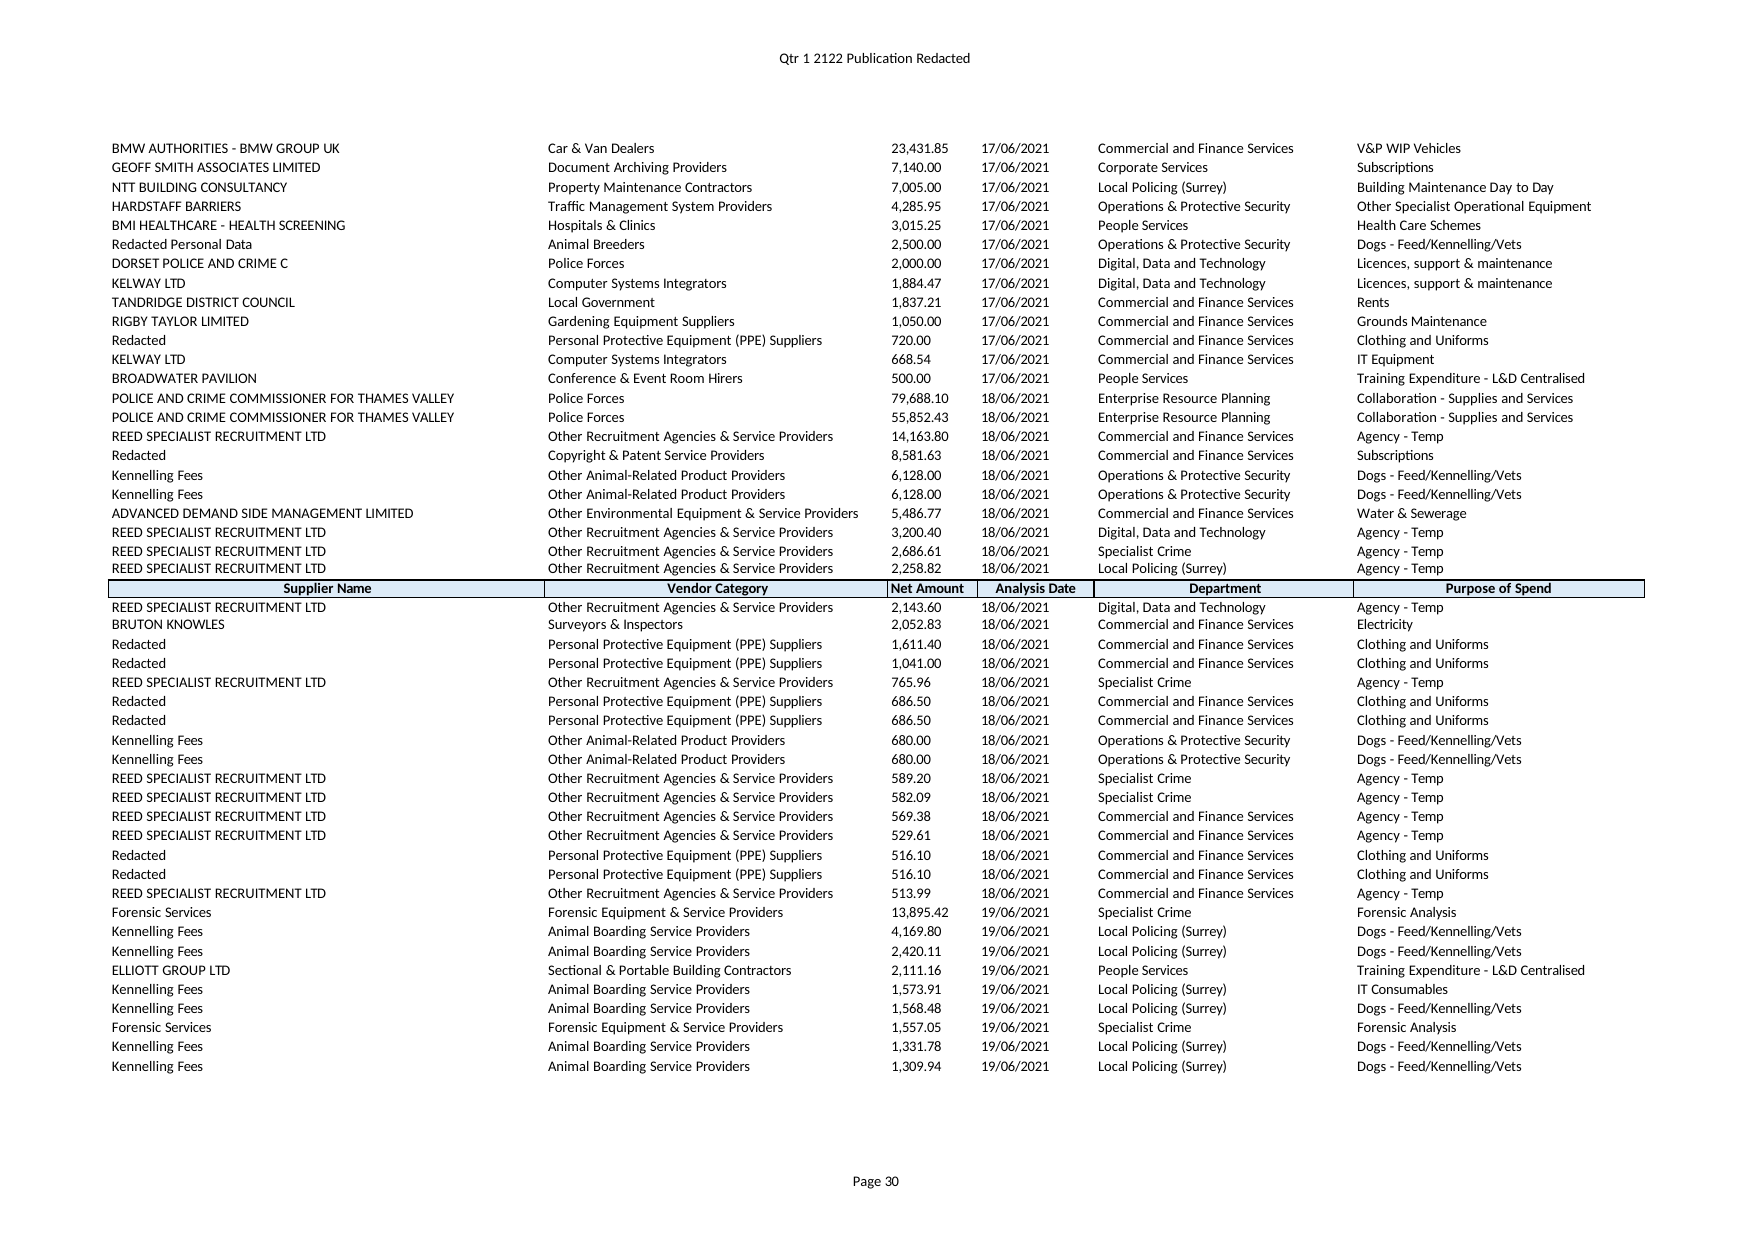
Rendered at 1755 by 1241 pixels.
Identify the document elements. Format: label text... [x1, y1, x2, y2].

table_cell Forensic Services [108, 904, 544, 923]
table_cell Local Policing (Surrey) [1094, 179, 1353, 198]
table_cell 3,015.25 [888, 217, 977, 236]
table_cell GEOFF SMITH ASSOCIATES LIMITED [108, 159, 544, 178]
table_cell 720.00 [888, 332, 977, 351]
table_cell Car & Van Dealers [545, 140, 888, 159]
table_cell 2,500.00 [888, 236, 977, 255]
table_cell 18/06/2021 [977, 428, 1094, 447]
table_cell 19/06/2021 [977, 1057, 1094, 1076]
table_header Vendor Category [545, 581, 887, 597]
table_cell Water & Sewerage [1353, 505, 1644, 524]
table_cell 1,837.21 [888, 294, 977, 313]
table_cell KELWAY LTD [108, 351, 544, 370]
table_cell Agency - Temp [1353, 674, 1644, 693]
table_cell Kennelling Fees [108, 923, 544, 942]
table_cell 500.00 [888, 370, 977, 389]
table_cell 18/06/2021 [977, 789, 1094, 808]
table_cell Surveyors & Inspectors [545, 616, 888, 635]
table_cell Commercial and Finance Services [1094, 140, 1353, 159]
table_cell Kennelling Fees [108, 485, 544, 504]
table_cell 18/06/2021 [977, 846, 1094, 865]
table_cell 680.00 [888, 731, 977, 750]
table_cell Agency - Temp [1353, 770, 1644, 789]
table_cell Personal Protective Equipment (PPE) Suppliers [545, 635, 888, 654]
table_cell Collaboration - Supplies and Services [1353, 409, 1644, 428]
table_cell Dogs - Feed/Kennelling/Vets [1353, 236, 1644, 255]
table_cell Licences, support & maintenance [1353, 255, 1644, 274]
table_cell Agency - Temp [1353, 808, 1644, 827]
table_cell Licences, support & maintenance [1353, 274, 1644, 293]
table_cell DORSET POLICE AND CRIME C [108, 255, 544, 274]
table_cell Other Recruitment Agencies & Service Providers [545, 562, 888, 579]
table_cell Personal Protective Equipment (PPE) Suppliers [545, 712, 888, 731]
table_cell Other Recruitment Agencies & Service Providers [545, 428, 888, 447]
table_cell Commercial and Finance Services [1094, 655, 1353, 674]
table_cell Animal Breeders [545, 236, 888, 255]
table_header Supplier Name [109, 581, 544, 597]
table_cell Gardening Equipment Suppliers [545, 313, 888, 332]
table_cell 13,895.42 [888, 904, 977, 923]
table_cell Clothing and Uniforms [1353, 846, 1644, 865]
table_cell 18/06/2021 [977, 598, 1094, 616]
table_cell Property Maintenance Contractors [545, 179, 888, 198]
table_cell Dogs - Feed/Kennelling/Vets [1353, 485, 1644, 504]
table_cell Digital, Data and Technology [1094, 274, 1353, 293]
table_cell Digital, Data and Technology [1094, 255, 1353, 274]
table_cell 6,128.00 [888, 485, 977, 504]
table_cell 17/06/2021 [977, 294, 1094, 313]
table_cell Specialist Crime [1094, 674, 1353, 693]
table_cell Other Recruitment Agencies & Service Providers [545, 674, 888, 693]
table_cell 765.96 [888, 674, 977, 693]
table_cell Animal Boarding Service Providers [545, 981, 888, 1000]
table_cell 18/06/2021 [977, 485, 1094, 504]
table_cell Animal Boarding Service Providers [545, 942, 888, 961]
table_cell 17/06/2021 [977, 140, 1094, 159]
table_cell Enterprise Resource Planning [1094, 409, 1353, 428]
table_cell 4,285.95 [888, 198, 977, 217]
table_cell Redacted [108, 865, 544, 884]
table_cell Training Expenditure - L&D Centralised [1353, 961, 1644, 981]
table_cell Other Animal-Related Product Providers [545, 750, 888, 769]
table_cell Local Policing (Surrey) [1094, 942, 1353, 961]
table_cell 19/06/2021 [977, 923, 1094, 942]
table_cell BMI HEALTHCARE - HEALTH SCREENING [108, 217, 544, 236]
table_cell 18/06/2021 [977, 543, 1094, 562]
table_cell 18/06/2021 [977, 524, 1094, 543]
table_cell 18/06/2021 [977, 808, 1094, 827]
table_cell Animal Boarding Service Providers [545, 923, 888, 942]
table_cell Copyright & Patent Service Providers [545, 447, 888, 466]
table_cell 2,000.00 [888, 255, 977, 274]
table_cell POLICE AND CRIME COMMISSIONER FOR THAMES VALLEY [108, 389, 544, 408]
table_cell Specialist Crime [1094, 1019, 1353, 1038]
table_cell 1,568.48 [888, 1000, 977, 1019]
table_cell Other Recruitment Agencies & Service Providers [545, 598, 888, 616]
table_cell Police Forces [545, 255, 888, 274]
table_cell Operations & Protective Security [1094, 466, 1353, 485]
table_cell 1,884.47 [888, 274, 977, 293]
table_header Net Amount [888, 581, 977, 597]
table_cell Local Policing (Surrey) [1094, 1038, 1353, 1057]
table_cell Commercial and Finance Services [1094, 332, 1353, 351]
table_cell Other Animal-Related Product Providers [545, 485, 888, 504]
table_cell Agency - Temp [1353, 562, 1644, 579]
table_cell TANDRIDGE DISTRICT COUNCIL [108, 294, 544, 313]
table_cell 18/06/2021 [977, 616, 1094, 635]
table_cell 19/06/2021 [977, 1038, 1094, 1057]
table_cell 2,111.16 [888, 961, 977, 981]
table_cell Enterprise Resource Planning [1094, 389, 1353, 408]
table_cell Kennelling Fees [108, 1057, 544, 1076]
table_cell Clothing and Uniforms [1353, 865, 1644, 884]
table_cell Other Recruitment Agencies & Service Providers [545, 524, 888, 543]
table_header Department [1095, 581, 1353, 597]
table_cell Commercial and Finance Services [1094, 808, 1353, 827]
table_cell Personal Protective Equipment (PPE) Suppliers [545, 693, 888, 712]
table_cell People Services [1094, 217, 1353, 236]
table_cell 79,688.10 [888, 389, 977, 408]
table_cell 1,309.94 [888, 1057, 977, 1076]
table_cell Grounds Maintenance [1353, 313, 1644, 332]
table_cell Commercial and Finance Services [1094, 865, 1353, 884]
table_cell REED SPECIALIST RECRUITMENT LTD [108, 674, 544, 693]
table_cell 582.09 [888, 789, 977, 808]
table_cell 680.00 [888, 750, 977, 769]
table_cell Personal Protective Equipment (PPE) Suppliers [545, 655, 888, 674]
table_cell Redacted [108, 712, 544, 731]
table_cell 686.50 [888, 712, 977, 731]
table_cell 18/06/2021 [977, 389, 1094, 408]
table_cell Police Forces [545, 389, 888, 408]
table_cell Building Maintenance Day to Day [1353, 179, 1644, 198]
table_cell Other Recruitment Agencies & Service Providers [545, 885, 888, 904]
table_cell 18/06/2021 [977, 712, 1094, 731]
table_cell Clothing and Uniforms [1353, 332, 1644, 351]
table_cell 19/06/2021 [977, 1000, 1094, 1019]
table_cell Local Policing (Surrey) [1094, 562, 1353, 579]
table_cell Kennelling Fees [108, 981, 544, 1000]
table_cell Dogs - Feed/Kennelling/Vets [1353, 466, 1644, 485]
table_cell Specialist Crime [1094, 543, 1353, 562]
table_cell Forensic Analysis [1353, 1019, 1644, 1038]
table_cell Health Care Schemes [1353, 217, 1644, 236]
table_cell 18/06/2021 [977, 693, 1094, 712]
table_cell Other Specialist Operational Equipment [1353, 198, 1644, 217]
table_cell Personal Protective Equipment (PPE) Suppliers [545, 846, 888, 865]
table_cell 516.10 [888, 865, 977, 884]
table_cell Digital, Data and Technology [1094, 524, 1353, 543]
table_cell ADVANCED DEMAND SIDE MANAGEMENT LIMITED [108, 505, 544, 524]
table_cell 529.61 [888, 827, 977, 846]
table_cell Conference & Event Room Hirers [545, 370, 888, 389]
table_cell 513.99 [888, 885, 977, 904]
table_cell Redacted [108, 447, 544, 466]
table_cell Commercial and Finance Services [1094, 428, 1353, 447]
table_cell Sectional & Portable Building Contractors [545, 961, 888, 981]
table_cell Kennelling Fees [108, 750, 544, 769]
table_cell Operations & Protective Security [1094, 731, 1353, 750]
table_cell Specialist Crime [1094, 770, 1353, 789]
table_cell 17/06/2021 [977, 236, 1094, 255]
table_cell 18/06/2021 [977, 466, 1094, 485]
table_cell 7,005.00 [888, 179, 977, 198]
table_cell 14,163.80 [888, 428, 977, 447]
table_cell Subscriptions [1353, 159, 1644, 178]
table_cell 4,169.80 [888, 923, 977, 942]
table_cell BRUTON KNOWLES [108, 616, 544, 635]
table_cell 3,200.40 [888, 524, 977, 543]
table_cell 18/06/2021 [977, 505, 1094, 524]
table_cell BROADWATER PAVILION [108, 370, 544, 389]
table_cell Local Policing (Surrey) [1094, 981, 1353, 1000]
table_cell 2,143.60 [888, 598, 977, 616]
table_cell Agency - Temp [1353, 428, 1644, 447]
table_cell Forensic Equipment & Service Providers [545, 904, 888, 923]
table_cell Commercial and Finance Services [1094, 827, 1353, 846]
table_cell IT Consumables [1353, 981, 1644, 1000]
table_cell Animal Boarding Service Providers [545, 1000, 888, 1019]
table_cell 17/06/2021 [977, 255, 1094, 274]
table_cell Operations & Protective Security [1094, 236, 1353, 255]
table_cell Computer Systems Integrators [545, 351, 888, 370]
table_cell Traffic Management System Providers [545, 198, 888, 217]
table_cell Other Recruitment Agencies & Service Providers [545, 770, 888, 789]
table_cell 17/06/2021 [977, 351, 1094, 370]
table_cell 1,557.05 [888, 1019, 977, 1038]
table_cell Kennelling Fees [108, 731, 544, 750]
table_cell Clothing and Uniforms [1353, 655, 1644, 674]
table_cell Dogs - Feed/Kennelling/Vets [1353, 1038, 1644, 1057]
table_cell Agency - Temp [1353, 598, 1644, 616]
table_cell Other Recruitment Agencies & Service Providers [545, 808, 888, 827]
table_header Purpose of Spend [1354, 581, 1644, 597]
table_cell 18/06/2021 [977, 885, 1094, 904]
table_cell 17/06/2021 [977, 179, 1094, 198]
table_cell Operations & Protective Security [1094, 750, 1353, 769]
table_cell Redacted [108, 846, 544, 865]
table_cell Dogs - Feed/Kennelling/Vets [1353, 750, 1644, 769]
table_cell Clothing and Uniforms [1353, 712, 1644, 731]
table_cell Dogs - Feed/Kennelling/Vets [1353, 1057, 1644, 1076]
table_cell 19/06/2021 [977, 981, 1094, 1000]
table_cell 1,611.40 [888, 635, 977, 654]
table_cell Commercial and Finance Services [1094, 616, 1353, 635]
table_cell 516.10 [888, 846, 977, 865]
table_cell 1,050.00 [888, 313, 977, 332]
table_cell 17/06/2021 [977, 274, 1094, 293]
table_cell Computer Systems Integrators [545, 274, 888, 293]
table_cell Other Recruitment Agencies & Service Providers [545, 827, 888, 846]
table_cell 17/06/2021 [977, 370, 1094, 389]
table_cell REED SPECIALIST RECRUITMENT LTD [108, 789, 544, 808]
table_cell RIGBY TAYLOR LIMITED [108, 313, 544, 332]
table_cell 5,486.77 [888, 505, 977, 524]
table_cell Digital, Data and Technology [1094, 598, 1353, 616]
table_cell NTT BUILDING CONSULTANCY [108, 179, 544, 198]
table_cell 2,052.83 [888, 616, 977, 635]
table_cell 686.50 [888, 693, 977, 712]
table_cell Local Policing (Surrey) [1094, 923, 1353, 942]
table_cell Training Expenditure - L&D Centralised [1353, 370, 1644, 389]
table_cell REED SPECIALIST RECRUITMENT LTD [108, 827, 544, 846]
table_cell 19/06/2021 [977, 942, 1094, 961]
table_cell Clothing and Uniforms [1353, 635, 1644, 654]
table_cell Operations & Protective Security [1094, 485, 1353, 504]
table_cell V&P WIP Vehicles [1353, 140, 1644, 159]
table_cell REED SPECIALIST RECRUITMENT LTD [108, 428, 544, 447]
table_cell REED SPECIALIST RECRUITMENT LTD [108, 885, 544, 904]
table_cell 23,431.85 [888, 140, 977, 159]
table_cell Commercial and Finance Services [1094, 846, 1353, 865]
table_cell 18/06/2021 [977, 770, 1094, 789]
table_cell People Services [1094, 961, 1353, 981]
table_header Analysis Date [978, 581, 1093, 597]
table_cell People Services [1094, 370, 1353, 389]
table_cell 17/06/2021 [977, 198, 1094, 217]
table_cell Redacted [108, 655, 544, 674]
table_cell Commercial and Finance Services [1094, 447, 1353, 466]
table_cell 8,581.63 [888, 447, 977, 466]
table_cell Commercial and Finance Services [1094, 885, 1353, 904]
table_cell Document Archiving Providers [545, 159, 888, 178]
table_cell Local Government [545, 294, 888, 313]
table_cell Commercial and Finance Services [1094, 294, 1353, 313]
table_cell Forensic Analysis [1353, 904, 1644, 923]
table_cell Operations & Protective Security [1094, 198, 1353, 217]
table_cell Animal Boarding Service Providers [545, 1057, 888, 1076]
table_cell Other Animal-Related Product Providers [545, 731, 888, 750]
table_cell 18/06/2021 [977, 655, 1094, 674]
table_cell Redacted [108, 635, 544, 654]
table_cell Other Recruitment Agencies & Service Providers [545, 543, 888, 562]
table_cell Police Forces [545, 409, 888, 428]
table_cell Commercial and Finance Services [1094, 313, 1353, 332]
table_cell Collaboration - Supplies and Services [1353, 389, 1644, 408]
table_cell Animal Boarding Service Providers [545, 1038, 888, 1057]
table_cell 2,258.82 [888, 562, 977, 579]
table_cell Electricity [1353, 616, 1644, 635]
table_cell Redacted [108, 332, 544, 351]
table_cell Commercial and Finance Services [1094, 505, 1353, 524]
table_cell REED SPECIALIST RECRUITMENT LTD [108, 808, 544, 827]
table_cell Kennelling Fees [108, 1000, 544, 1019]
table_cell Agency - Temp [1353, 543, 1644, 562]
table_cell 17/06/2021 [977, 313, 1094, 332]
table_cell 1,331.78 [888, 1038, 977, 1057]
table_cell Commercial and Finance Services [1094, 635, 1353, 654]
table_cell 18/06/2021 [977, 827, 1094, 846]
table_cell 19/06/2021 [977, 961, 1094, 981]
table_cell Kennelling Fees [108, 1038, 544, 1057]
table_cell Personal Protective Equipment (PPE) Suppliers [545, 332, 888, 351]
table_cell Rents [1353, 294, 1644, 313]
table_cell 2,420.11 [888, 942, 977, 961]
table_cell HARDSTAFF BARRIERS [108, 198, 544, 217]
table_cell Agency - Temp [1353, 827, 1644, 846]
table_cell 18/06/2021 [977, 562, 1094, 579]
table_cell 589.20 [888, 770, 977, 789]
table_cell Clothing and Uniforms [1353, 693, 1644, 712]
table_cell Agency - Temp [1353, 524, 1644, 543]
table_cell REED SPECIALIST RECRUITMENT LTD [108, 543, 544, 562]
table_cell Specialist Crime [1094, 789, 1353, 808]
table_cell Redacted [108, 693, 544, 712]
table_cell Commercial and Finance Services [1094, 351, 1353, 370]
table_cell 2,686.61 [888, 543, 977, 562]
table_cell 18/06/2021 [977, 731, 1094, 750]
table_cell 18/06/2021 [977, 409, 1094, 428]
table_cell Kennelling Fees [108, 466, 544, 485]
table_cell Redacted Personal Data [108, 236, 544, 255]
table_cell 17/06/2021 [977, 159, 1094, 178]
table_cell 18/06/2021 [977, 674, 1094, 693]
table_cell Specialist Crime [1094, 904, 1353, 923]
table_cell Commercial and Finance Services [1094, 693, 1353, 712]
table_cell 6,128.00 [888, 466, 977, 485]
table_cell 17/06/2021 [977, 217, 1094, 236]
table_cell 1,573.91 [888, 981, 977, 1000]
table_cell Personal Protective Equipment (PPE) Suppliers [545, 865, 888, 884]
table_cell Other Environmental Equipment & Service Providers [545, 505, 888, 524]
table_cell Corporate Services [1094, 159, 1353, 178]
table_cell Dogs - Feed/Kennelling/Vets [1353, 942, 1644, 961]
table_cell Subscriptions [1353, 447, 1644, 466]
table_cell Forensic Services [108, 1019, 544, 1038]
table_cell 19/06/2021 [977, 904, 1094, 923]
table_cell 668.54 [888, 351, 977, 370]
table_cell REED SPECIALIST RECRUITMENT LTD [108, 770, 544, 789]
table_cell Dogs - Feed/Kennelling/Vets [1353, 923, 1644, 942]
table_cell Agency - Temp [1353, 789, 1644, 808]
table_cell BMW AUTHORITIES - BMW GROUP UK [108, 140, 544, 159]
table_cell Commercial and Finance Services [1094, 712, 1353, 731]
table_cell 18/06/2021 [977, 447, 1094, 466]
table_cell Local Policing (Surrey) [1094, 1000, 1353, 1019]
table_cell 55,852.43 [888, 409, 977, 428]
table_cell ELLIOTT GROUP LTD [108, 961, 544, 981]
table_cell 7,140.00 [888, 159, 977, 178]
table_cell Agency - Temp [1353, 885, 1644, 904]
table_cell POLICE AND CRIME COMMISSIONER FOR THAMES VALLEY [108, 409, 544, 428]
table_cell 17/06/2021 [977, 332, 1094, 351]
table_cell Dogs - Feed/Kennelling/Vets [1353, 731, 1644, 750]
table_cell Hospitals & Clinics [545, 217, 888, 236]
table_cell Forensic Equipment & Service Providers [545, 1019, 888, 1038]
table_cell 569.38 [888, 808, 977, 827]
table_cell IT Equipment [1353, 351, 1644, 370]
table_cell Other Animal-Related Product Providers [545, 466, 888, 485]
table_cell KELWAY LTD [108, 274, 544, 293]
table_cell Other Recruitment Agencies & Service Providers [545, 789, 888, 808]
table_cell Kennelling Fees [108, 942, 544, 961]
table_cell 18/06/2021 [977, 635, 1094, 654]
table_cell Local Policing (Surrey) [1094, 1057, 1353, 1076]
table_cell REED SPECIALIST RECRUITMENT LTD [108, 524, 544, 543]
table_cell 18/06/2021 [977, 750, 1094, 769]
table_cell REED SPECIALIST RECRUITMENT LTD [108, 598, 544, 616]
table_cell Dogs - Feed/Kennelling/Vets [1353, 1000, 1644, 1019]
table_cell 1,041.00 [888, 655, 977, 674]
table_cell 18/06/2021 [977, 865, 1094, 884]
table_cell REED SPECIALIST RECRUITMENT LTD [108, 562, 544, 579]
table_cell 19/06/2021 [977, 1019, 1094, 1038]
